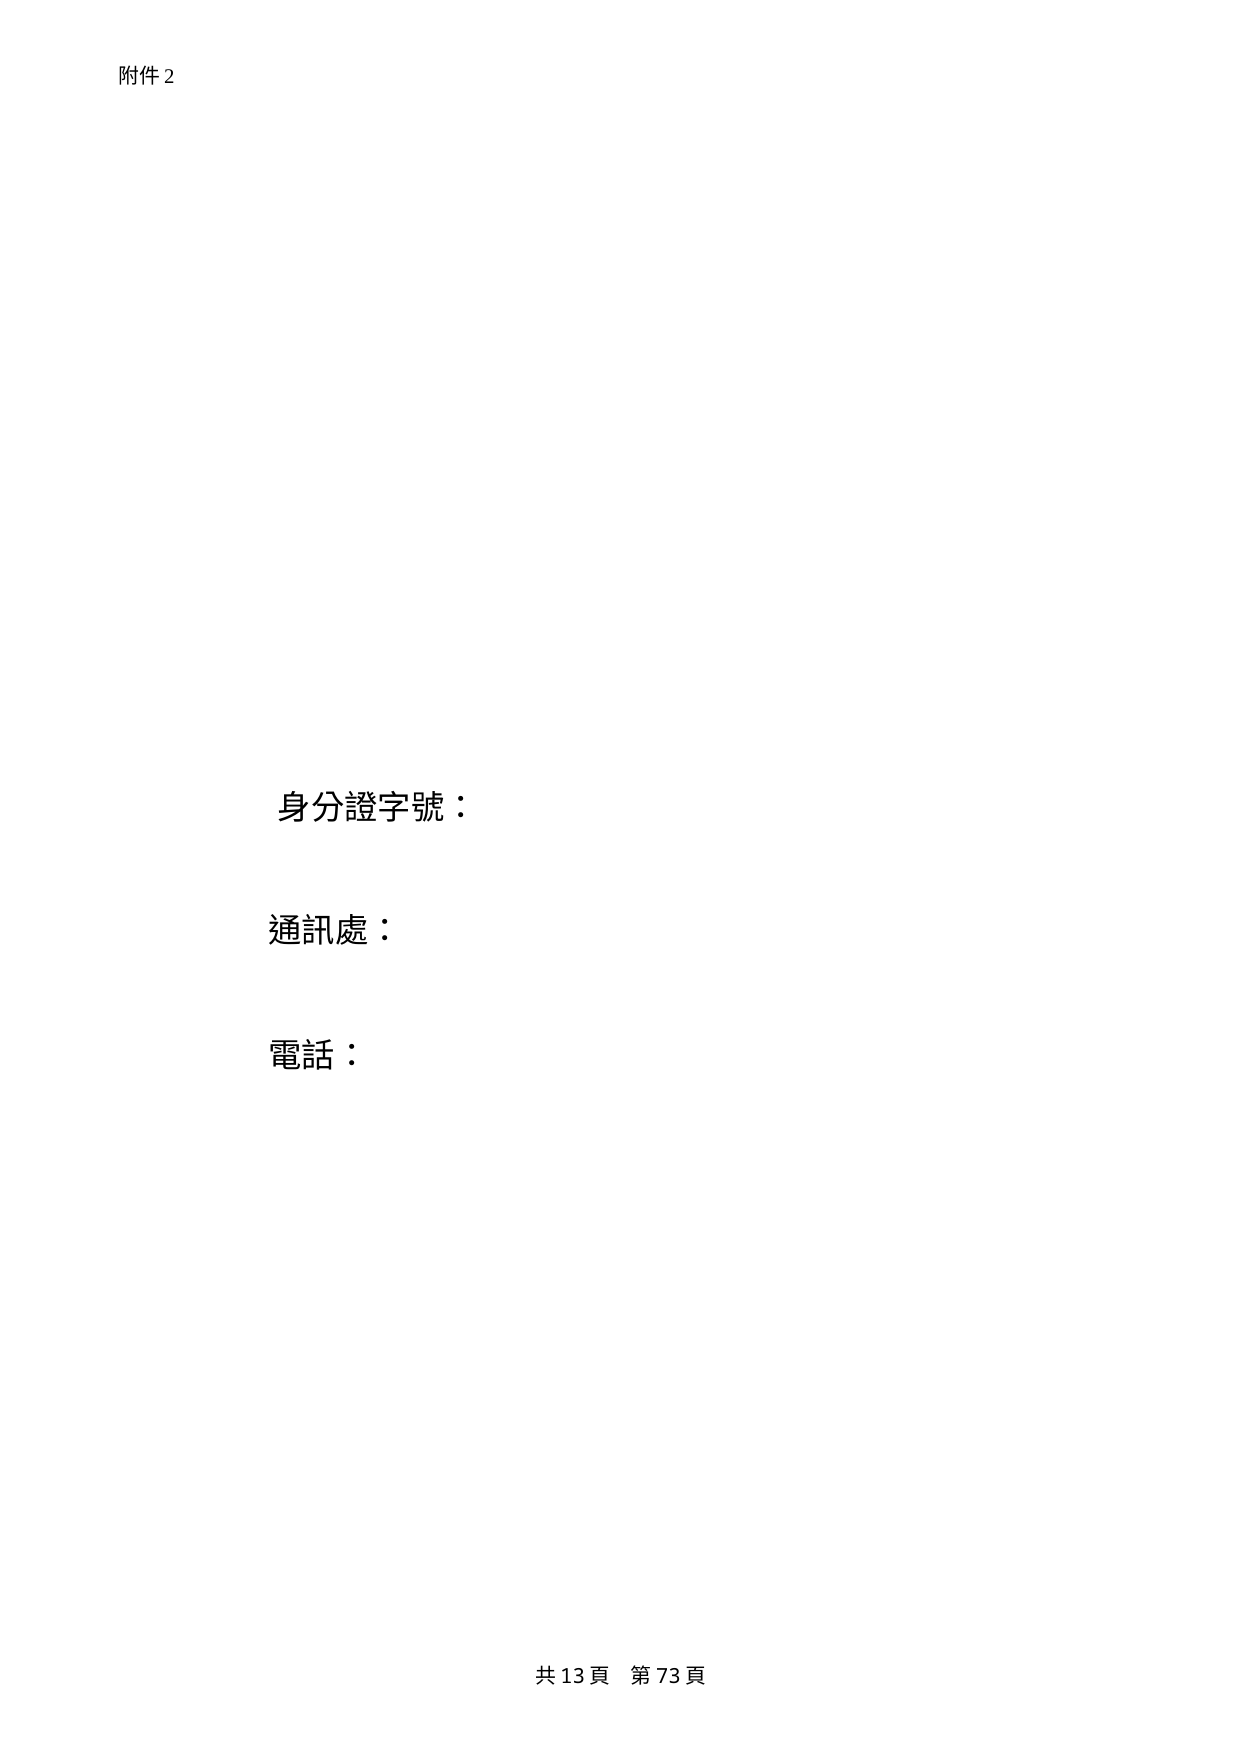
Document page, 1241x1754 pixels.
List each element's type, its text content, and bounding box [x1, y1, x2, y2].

text 身分證字號： [118, 761, 1122, 824]
text 電話： [118, 1011, 1122, 1074]
text 通訊處： [118, 886, 1122, 949]
